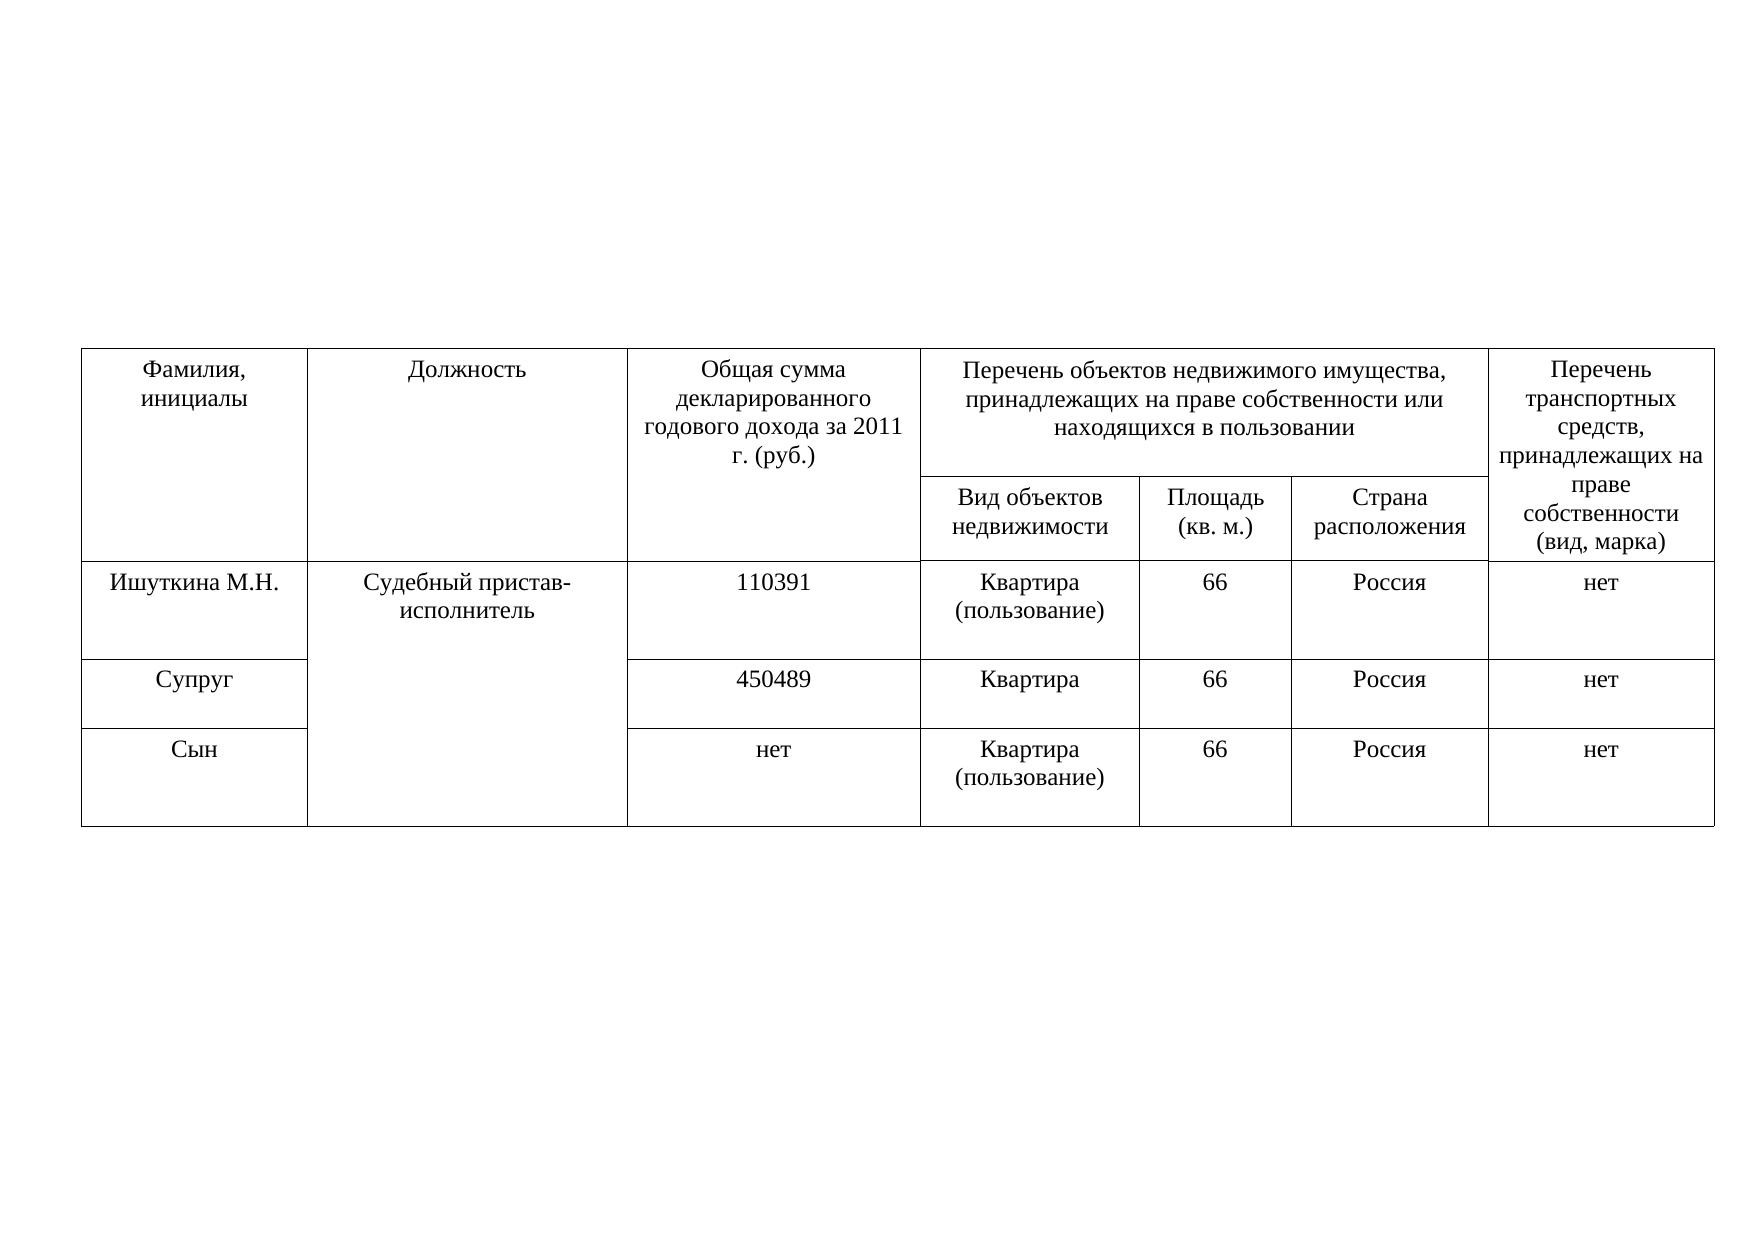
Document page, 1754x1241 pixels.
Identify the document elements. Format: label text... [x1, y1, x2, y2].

table_cell 66 [1140, 729, 1291, 826]
table_header Перечень транспортных средств, принадлежащих на праве собственности (вид, марка) [1489, 349, 1714, 561]
table_cell нет [1489, 660, 1714, 728]
table_cell Квартира (пользование) [921, 561, 1139, 659]
table_cell Россия [1292, 561, 1488, 659]
table_cell нет [1489, 729, 1714, 826]
table_cell Площадь (кв. м.) [1140, 477, 1291, 560]
table_header Общая сумма декларированного годового дохода за 2011 г. (руб.) [628, 349, 920, 561]
table_cell Супруг [82, 660, 307, 728]
table_cell Судебный пристав-исполнитель [308, 562, 627, 826]
table_cell 66 [1140, 660, 1291, 728]
table_cell 450489 [628, 660, 920, 728]
table_cell нет [1489, 562, 1714, 659]
table_header Перечень объектов недвижимого имущества, принадлежащих на праве собственности или находящихся в пользовании [921, 349, 1488, 476]
table_cell 110391 [628, 562, 920, 659]
table_cell Страна расположения [1292, 477, 1488, 560]
table_cell Ишуткина М.Н. [82, 562, 307, 659]
table_cell Вид объектов недвижимости [921, 477, 1139, 560]
table_header Должность [308, 349, 627, 561]
table_cell Квартира [921, 660, 1139, 728]
table_cell нет [628, 729, 920, 826]
table_cell Квартира (пользование) [921, 729, 1139, 826]
table_header Фамилия, инициалы [82, 349, 307, 561]
table_cell Сын [82, 729, 307, 826]
table_cell 66 [1140, 561, 1291, 659]
table_cell Россия [1292, 729, 1488, 826]
table_cell Россия [1292, 660, 1488, 728]
